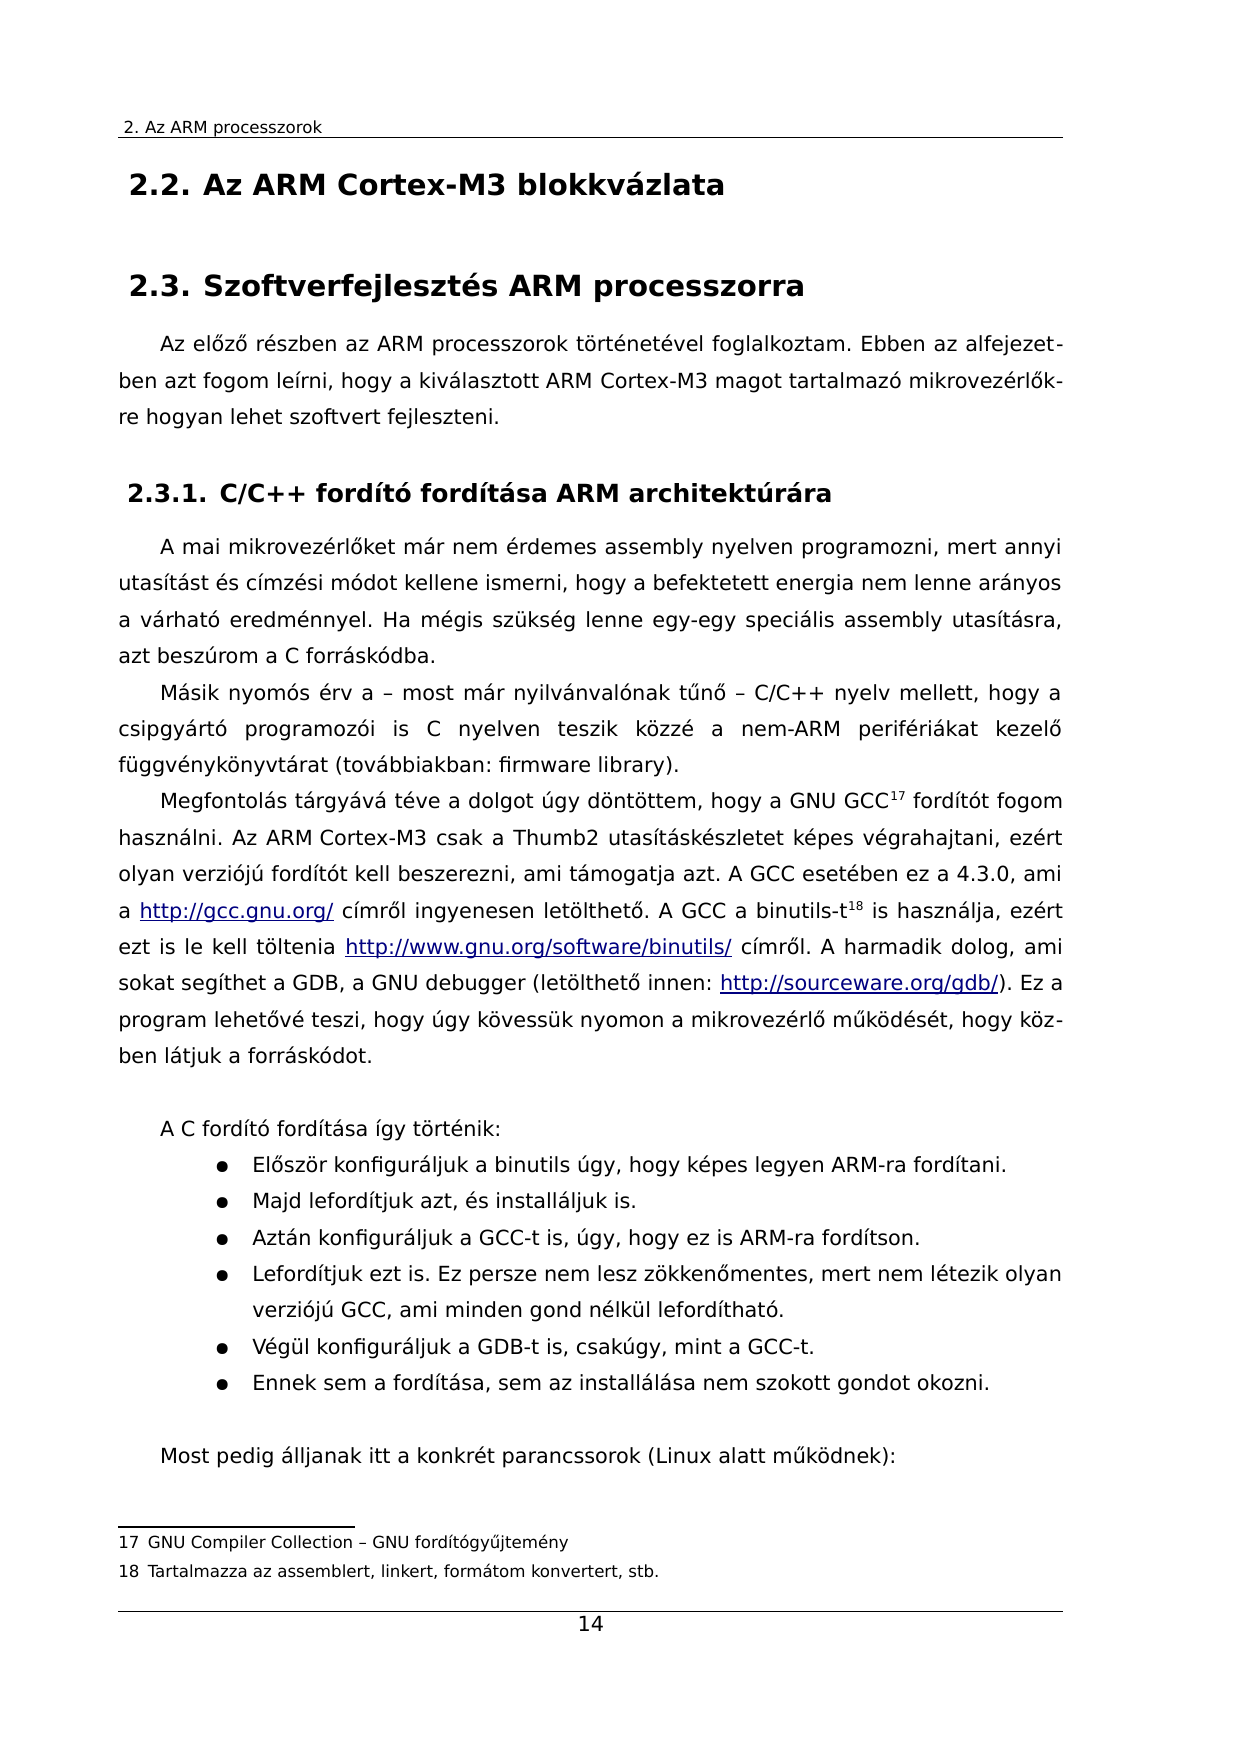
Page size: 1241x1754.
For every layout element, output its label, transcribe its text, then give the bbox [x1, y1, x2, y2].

list Majd lefordítjuk azt, és installáljuk is. [214, 1189, 1063, 1214]
text Az előző részben az ARM processzorok történetével foglalkoztam. Ebben az alfejezet­ben azt fogom leírni, hogy a kiválasztott ARM Cortex‑M3 magot tartalmazó mikrovezérlők­re ho­gyan lehet szoftvert fejleszteni. [118, 332, 1063, 429]
text Másik nyomós érv a – most már nyilvánvalónak tűnő – C/C++ nyelv mellett, hogy a csip­gyártó programo­zói is C nyelven teszik közzé a nem-ARM perifériákat kezelő függvény­könyvtárat (továbbiakban: firmware lib­rary). [118, 681, 1063, 777]
subtitle Szoftverfejlesztés ARM processzorra [118, 269, 1063, 303]
subtitle Az ARM Cortex‑M3 blokkvázlata [118, 168, 1063, 202]
text A mai mikrovezérlőket már nem érdemes assembly nyelven programozni, mert annyi uta­sítást és címzési módot kellene ismerni, hogy a befektetett energia nem lenne arányos a várha­tó eredménnyel. Ha mégis szükség lenne egy-egy speciális assembly utasításra, azt beszúrom a C forráskódba. [118, 535, 1063, 668]
list Aztán konfiguráljuk a GCC-t is, úgy, hogy ez is ARM-ra fordítson. [214, 1226, 1063, 1250]
text Tartalmazza az assemblert, linkert, formátom konvertert, stb. [118, 1562, 1063, 1581]
subtitle C/C++ fordító fordítása ARM architektúrára [118, 479, 1063, 508]
list Lefordítjuk ezt is. Ez persze nem lesz zökkenőmentes, mert nem létezik olyan verziójú GCC, ami minden gond nélkül lefordítható. [214, 1262, 1063, 1323]
text Most pedig álljanak itt a konkrét parancssorok (Linux alatt működnek): [118, 1444, 1063, 1468]
list Ennek sem a fordítása, sem az installálása nem szokott gondot okozni. [214, 1371, 1063, 1396]
list Végül konfiguráljuk a GDB-t is, csakúgy, mint a GCC-t. [214, 1335, 1063, 1359]
text Megfontolás tárgyává téve a dolgot úgy döntöttem, hogy a GNU GCC fordítót fogom használni. Az ARM Cortex‑M3 csak a Thumb2 utasításkészletet képes végrahajtani, ezért olyan verziójú fordítót kell beszerez­ni, ami támogatja azt. A GCC esetében ez a 4.3.0, ami a http://gcc.gnu.org/ címről ingyenesen letölthető. A GCC a binutils-t is használja, ezért ezt is le kell töltenia http://www.gnu.org/software/binutils/ címről. A harmadik dolog, ami sokat se­gíthet a GDB, a GNU debugger (letölthető innen: http://sourceware.org/gdb/). Ez a program lehetővé teszi, hogy úgy kövessük nyomon a mikrovezérlő működését, hogy köz­ben látjuk a forráskódot. [118, 789, 1063, 1068]
text A C fordító fordítása így történik: [118, 1117, 1063, 1141]
text GNU Compiler Collection – GNU fordítógyűjtemény [118, 1533, 1063, 1552]
list Először konfiguráljuk a binutils úgy, hogy képes legyen ARM-ra fordítani. [214, 1153, 1063, 1177]
